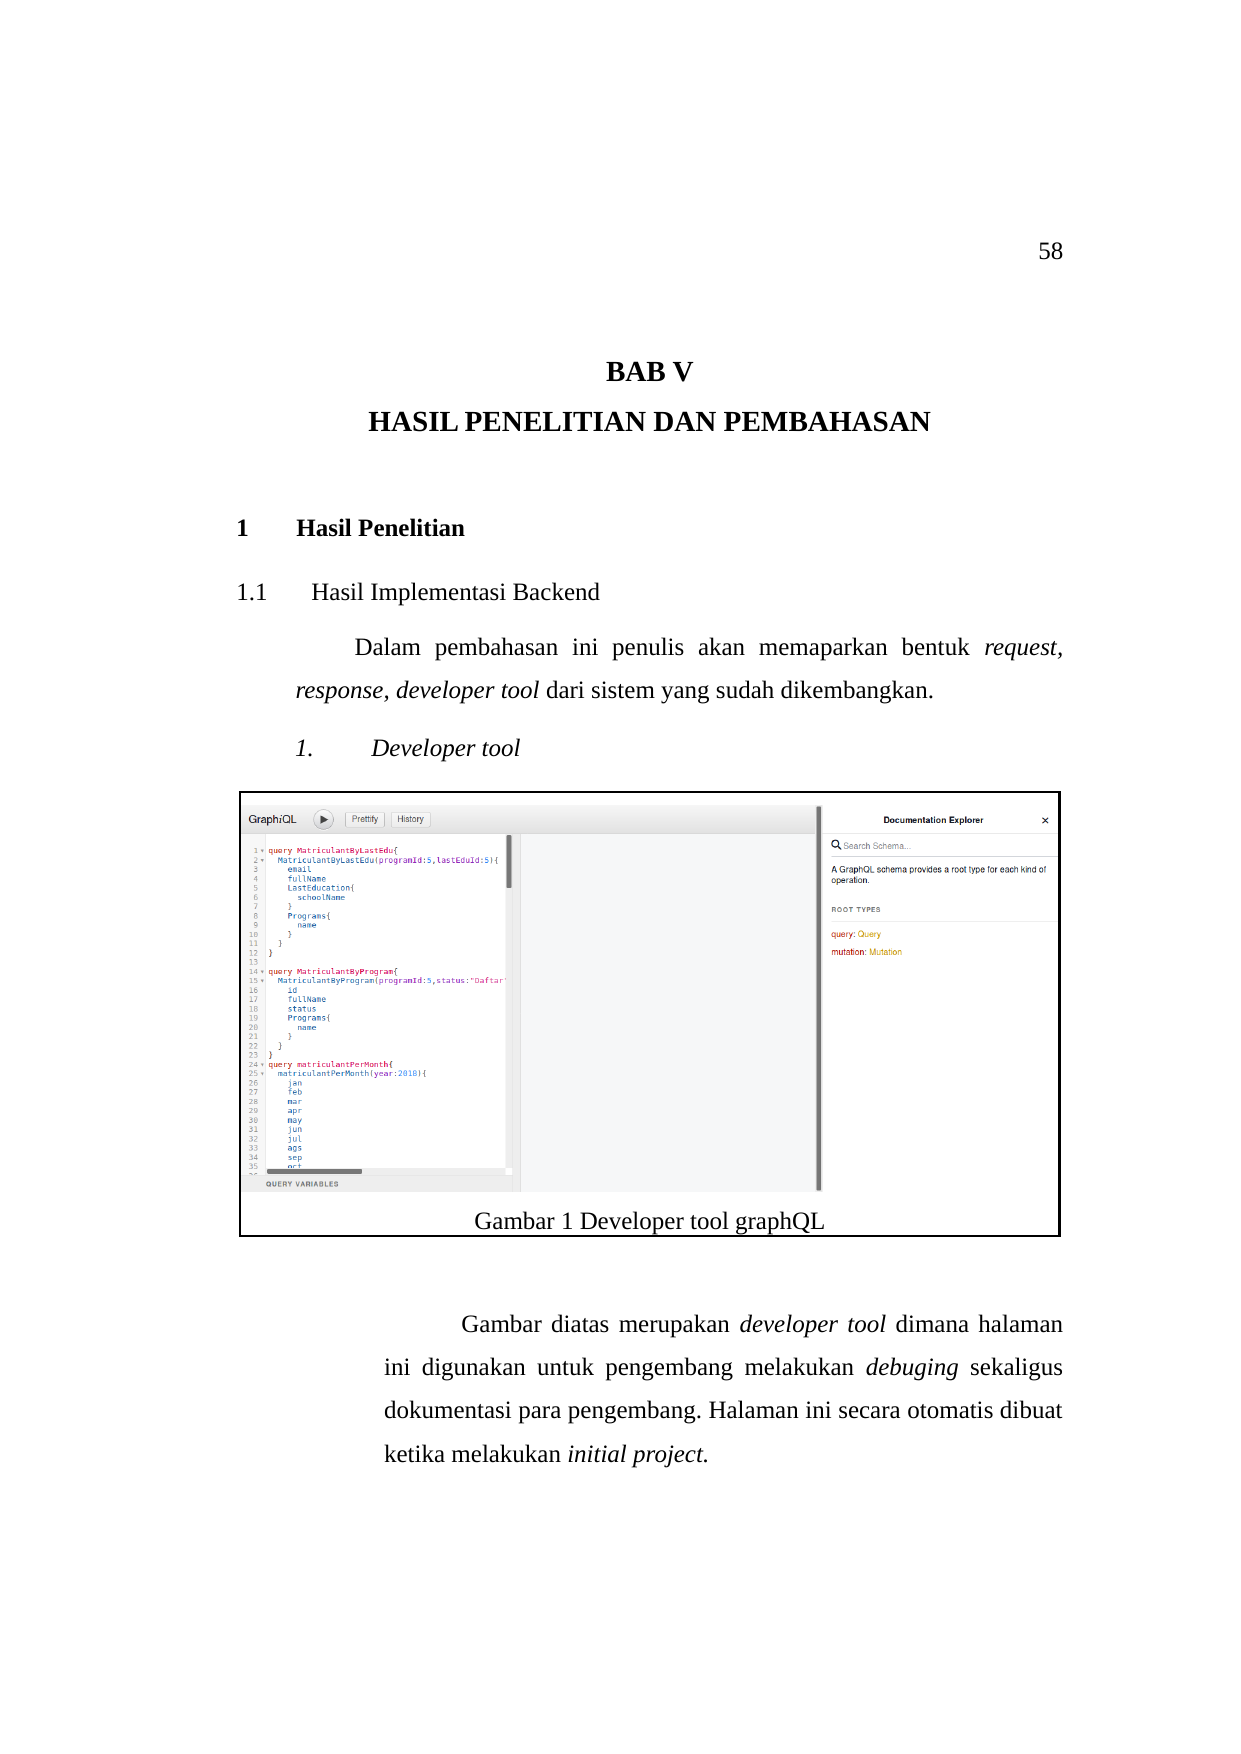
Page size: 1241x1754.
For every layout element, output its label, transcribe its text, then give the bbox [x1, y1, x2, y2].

subtitle Hasil penelitian [236, 513, 1063, 542]
subtitle Hasil Implementasi Backend [236, 577, 1063, 606]
list Gambar diatas merupakan developer tool dimana halaman ini digunakan untuk pengembang melakukan debuging sekaligus dokumentasi para pengembang. Halaman ini secara otomatis dibuat ketika melakukan initial project. [384, 1309, 1063, 1467]
picture [241, 805, 1058, 1192]
subtitle BAB V Hasil penelitian dan Pembahasan [236, 354, 1063, 438]
text Gambar 8.1 Developer tool graphQL [241, 1192, 1058, 1235]
list Developer tool [295, 733, 1063, 762]
text Dalam pembahasan ini penulis akan memaparkan bentuk request, response, developer tool dari sistem yang sudah dikembangkan. [295, 632, 1063, 704]
